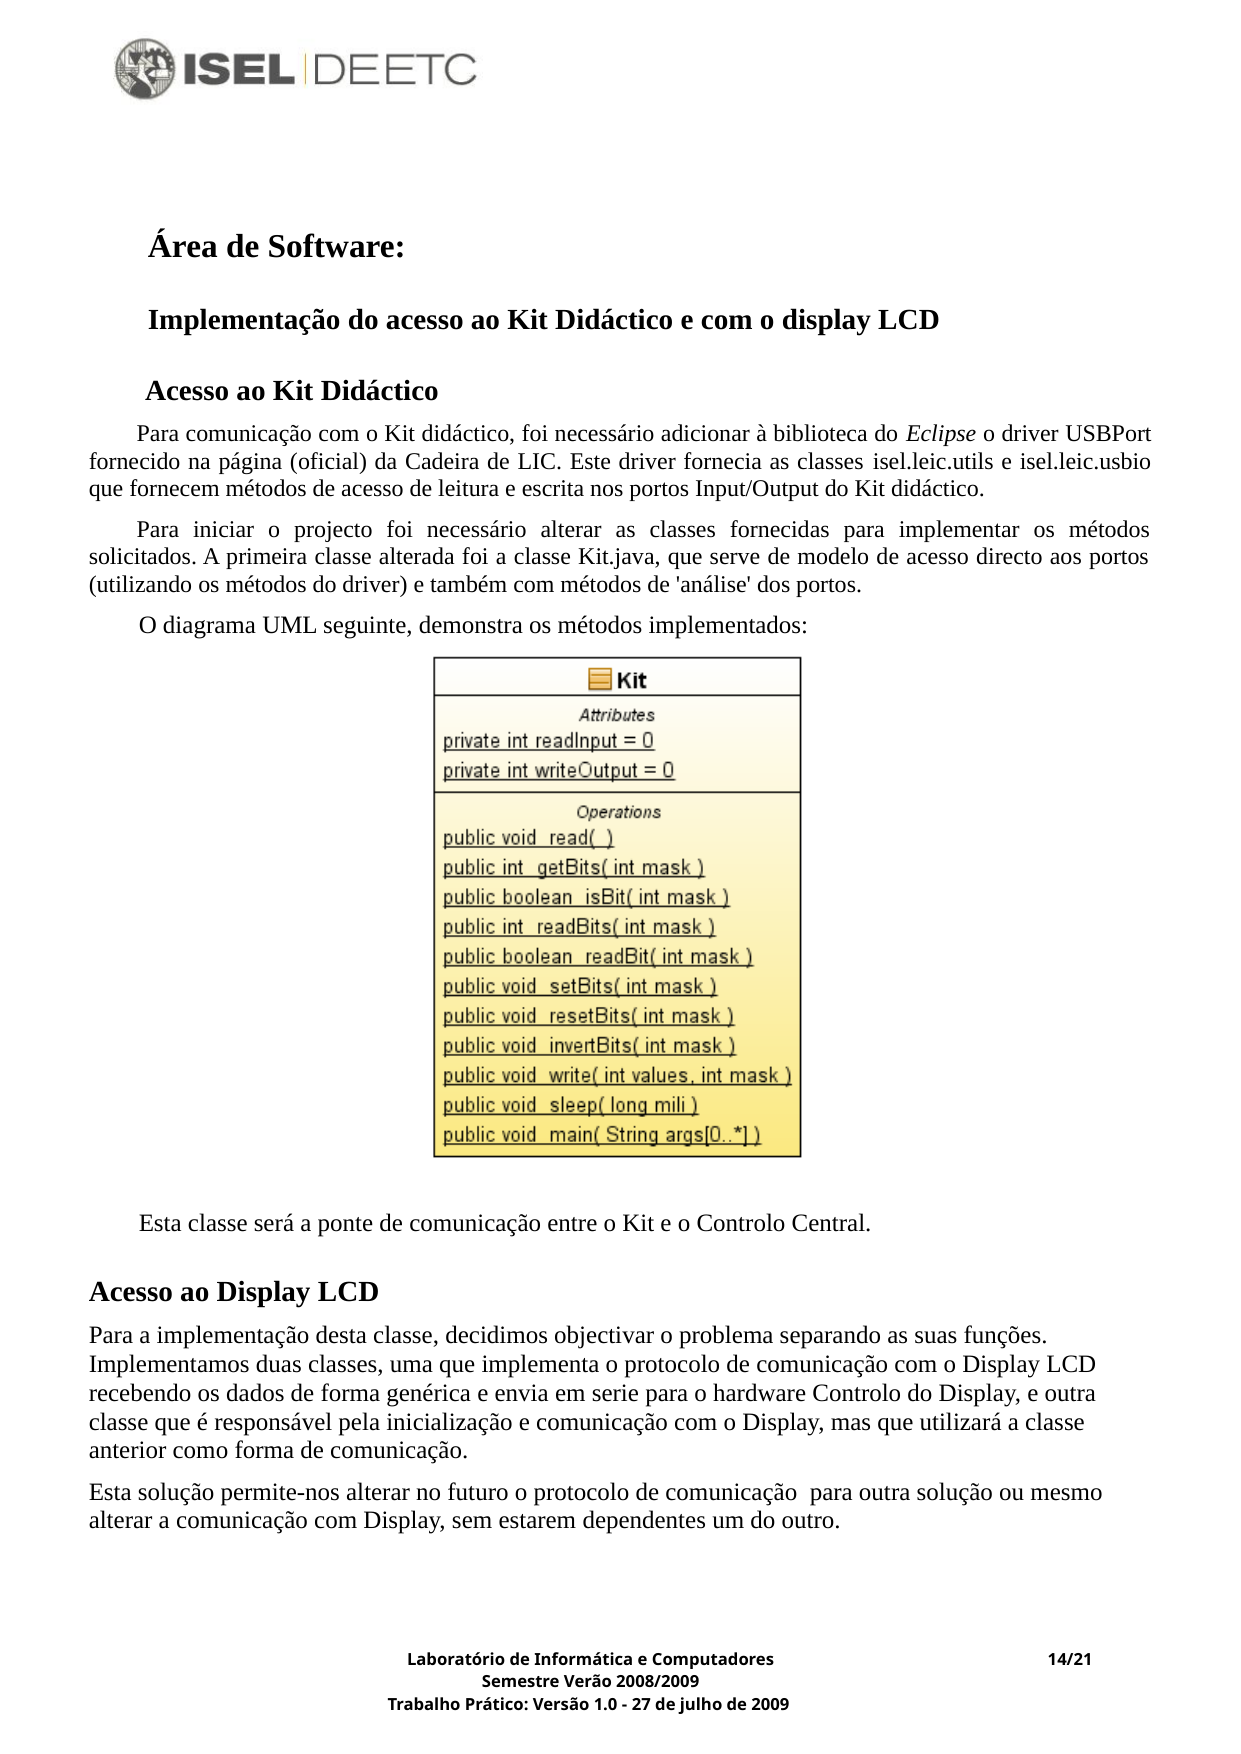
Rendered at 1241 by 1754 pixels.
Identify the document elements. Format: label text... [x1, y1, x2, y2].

text Para iniciar o projecto foi necessário alterar as classes fornecidas para implementar os métodos solicitados. A primeira classe alterada foi a classe Kit.java, que serve de modelo de acesso directo aos portos (utilizando os métodos do driver) e também com métodos de 'análise' dos portos. [88, 514, 1152, 597]
text Para comunicação com o Kit didáctico, foi necessário adicionar à biblioteca do Eclipse o driver USBPort fornecido na página (oficial) da Cadeira de LIC. Este driver fornecia as classes isel.leic.utils e isel.leic.usbio que fornecem métodos de acesso de leitura e escrita nos portos Input/Output do Kit didáctico. [88, 419, 1152, 502]
text O diagrama UML seguinte, demonstra os métodos implementados: [88, 610, 1152, 639]
text Esta classe será a ponte de comunicação entre o Kit e o Controlo Central. [88, 1208, 1152, 1237]
subtitle Acesso ao Kit Didáctico [88, 373, 1152, 407]
picture [429, 651, 811, 1167]
subtitle Implementação do acesso ao Kit Didáctico e com o display LCD [88, 302, 1152, 336]
text Para a implementação desta classe, decidimos objectivar o problema separando as suas funções. Implementamos duas classes, uma que implementa o protocolo de comunicação com o Display LCD recebendo os dados de forma genérica e envia em serie para o hardware Controlo do Display, e outra classe que é responsável pela inicialização e comunicação com o Display, mas que utilizará a classe anterior como forma de comunicação. [88, 1320, 1152, 1464]
text Esta solução permite-nos alterar no futuro o protocolo de comunicação para outra solução ou mesmo alterar a comunicação com Display, sem estarem dependentes um do outro. [88, 1477, 1152, 1534]
picture [105, 24, 507, 125]
subtitle Acesso ao Display LCD [88, 1274, 1152, 1308]
subtitle Área de Software: [88, 226, 1152, 265]
